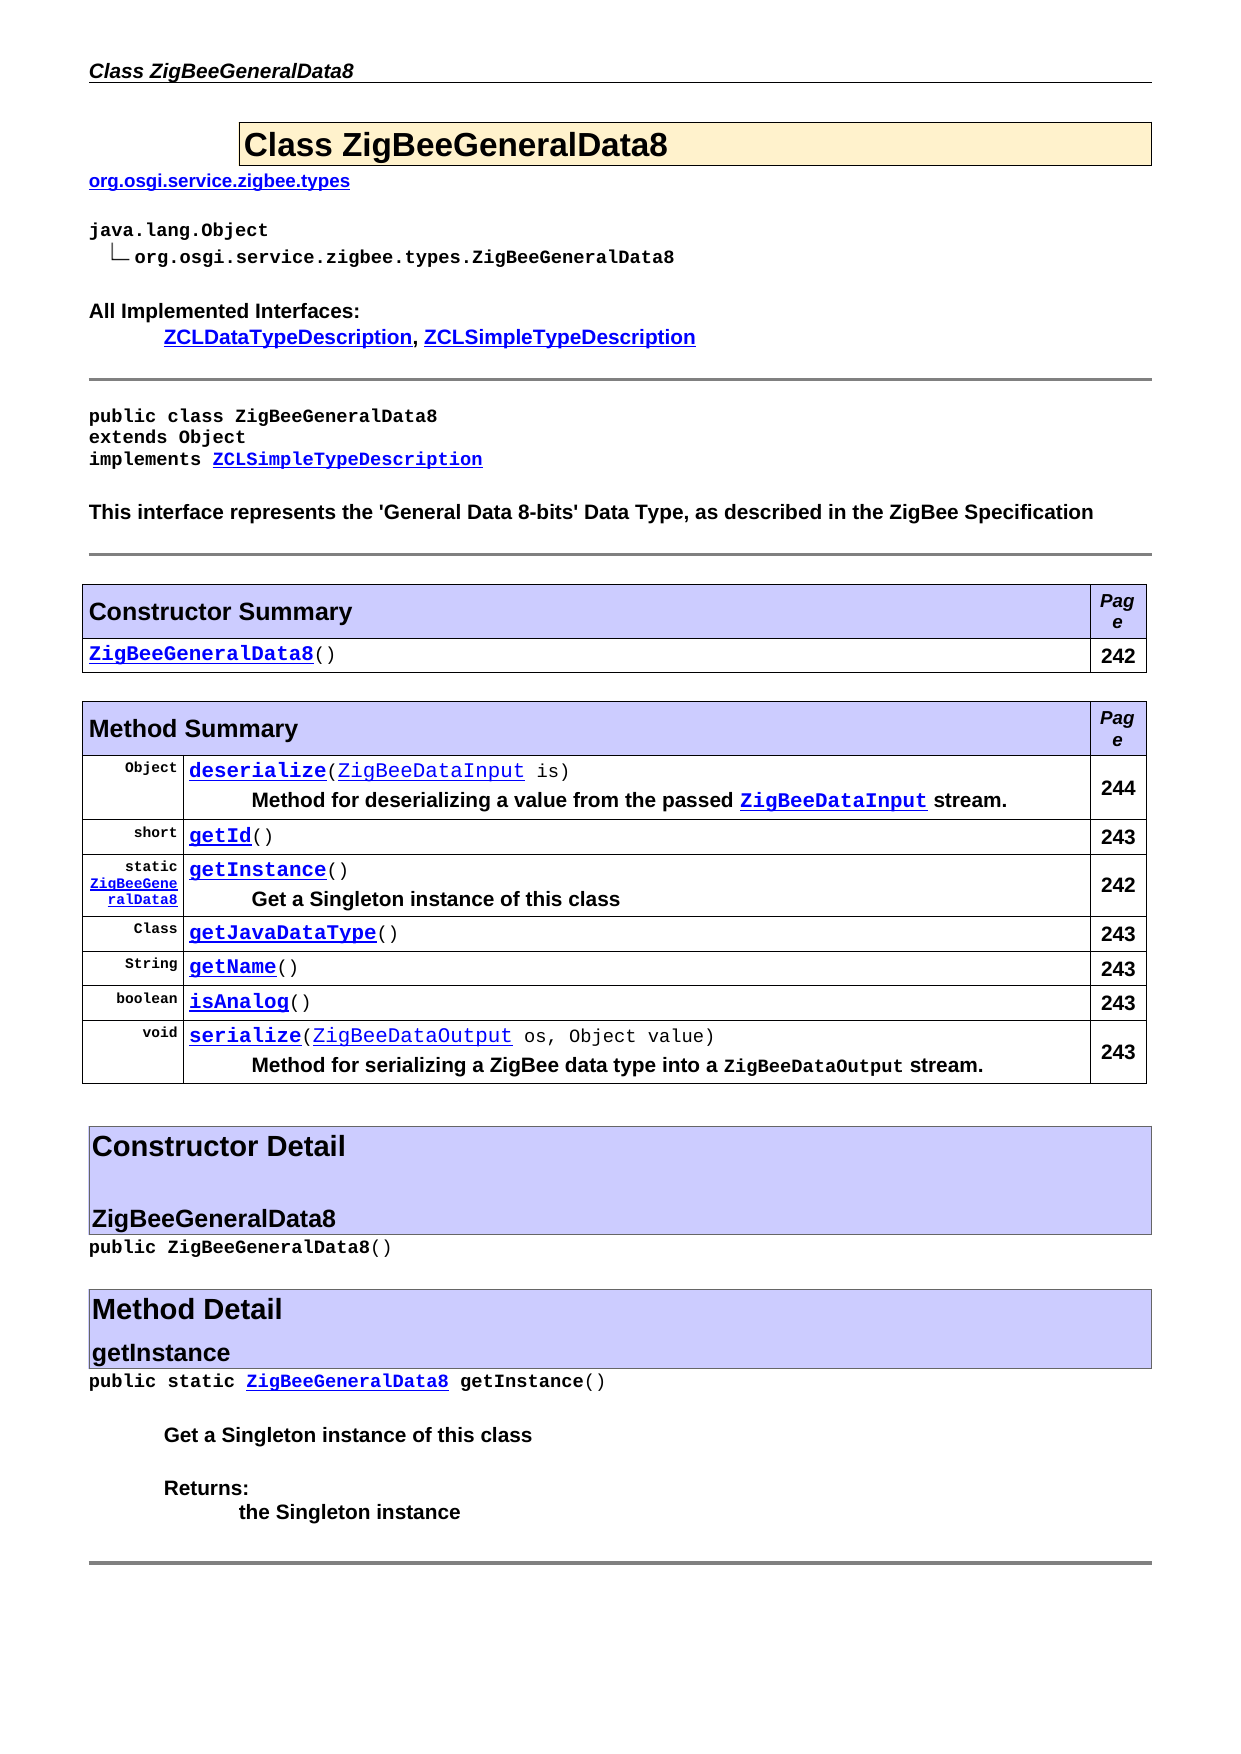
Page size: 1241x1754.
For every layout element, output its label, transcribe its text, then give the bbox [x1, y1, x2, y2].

text implements ZCLSimpleTypeDescription [88, 449, 1152, 471]
subtitle Constructor Detail [90, 1127, 1151, 1162]
text public static ZigBeeGeneralData8 getInstance() [88, 1372, 1152, 1393]
table_cell serialize(ZigBeeDataOutput os, Object value) Method for serializing a ZigBee data type into a ZigBeeDataOutput stream. [184, 1021, 1090, 1083]
text Get a Singleton instance of this class [163, 1423, 1152, 1447]
table_cell getJavaDataType() [184, 917, 1090, 951]
text This interface represents the 'General Data 8-bits' Data Type, as described in the ZigBee Specification [88, 500, 1152, 524]
table_cell getName() [184, 952, 1090, 985]
picture [111, 241, 135, 264]
subtitle Class ZigBeeGeneralData8 [240, 123, 1151, 165]
text ZCLDataTypeDescription, ZCLSimpleTypeDescription [163, 325, 1152, 349]
table_header Page [1091, 585, 1146, 638]
text org.osgi.service.zigbee.types.ZigBeeGeneralData8 [88, 242, 1152, 269]
subtitle All Implemented Interfaces: [88, 298, 1152, 322]
text public ZigBeeGeneralData8() [88, 1238, 1152, 1259]
table_header Page [1091, 702, 1146, 755]
table_header Constructor Summary [83, 585, 1090, 638]
text org.osgi.service.zigbee.types [88, 170, 1152, 191]
table_cell Object [83, 756, 183, 819]
subtitle ZigBeeGeneralData8 [90, 1200, 1151, 1234]
table_cell static ZigBeeGeneralData8 [83, 855, 183, 916]
table_cell deserialize(ZigBeeDataInput is) Method for deserializing a value from the passed ZigBeeDataInput stream. [184, 756, 1090, 819]
text extends Object [88, 428, 1152, 449]
table_cell String [83, 952, 183, 985]
table_cell void [83, 1021, 183, 1083]
table_cell 243 [1091, 917, 1146, 951]
table_cell 243 [1091, 1021, 1146, 1083]
table_cell 242 [1091, 639, 1146, 672]
text java.lang.Object [88, 221, 1152, 242]
table_cell Class [83, 917, 183, 951]
table_cell 243 [1091, 820, 1146, 853]
text public class ZigBeeGeneralData8 [88, 407, 1152, 428]
table_header Method Summary [83, 702, 1090, 755]
table_cell ZigBeeGeneralData8() [83, 639, 1090, 672]
table_cell 242 [1091, 855, 1146, 916]
table_cell boolean [83, 986, 183, 1020]
table_cell isAnalog() [184, 986, 1090, 1020]
table_cell getInstance() Get a Singleton instance of this class [184, 855, 1090, 916]
text Returns: [163, 1476, 1152, 1500]
table_cell 244 [1091, 756, 1146, 819]
table_cell 243 [1091, 952, 1146, 985]
table_cell getId() [184, 820, 1090, 853]
table_cell 243 [1091, 986, 1146, 1020]
subtitle Method Detail [90, 1290, 1151, 1325]
subtitle getInstance [90, 1334, 1151, 1368]
table_cell short [83, 820, 183, 853]
text the Singleton instance [238, 1500, 1152, 1524]
